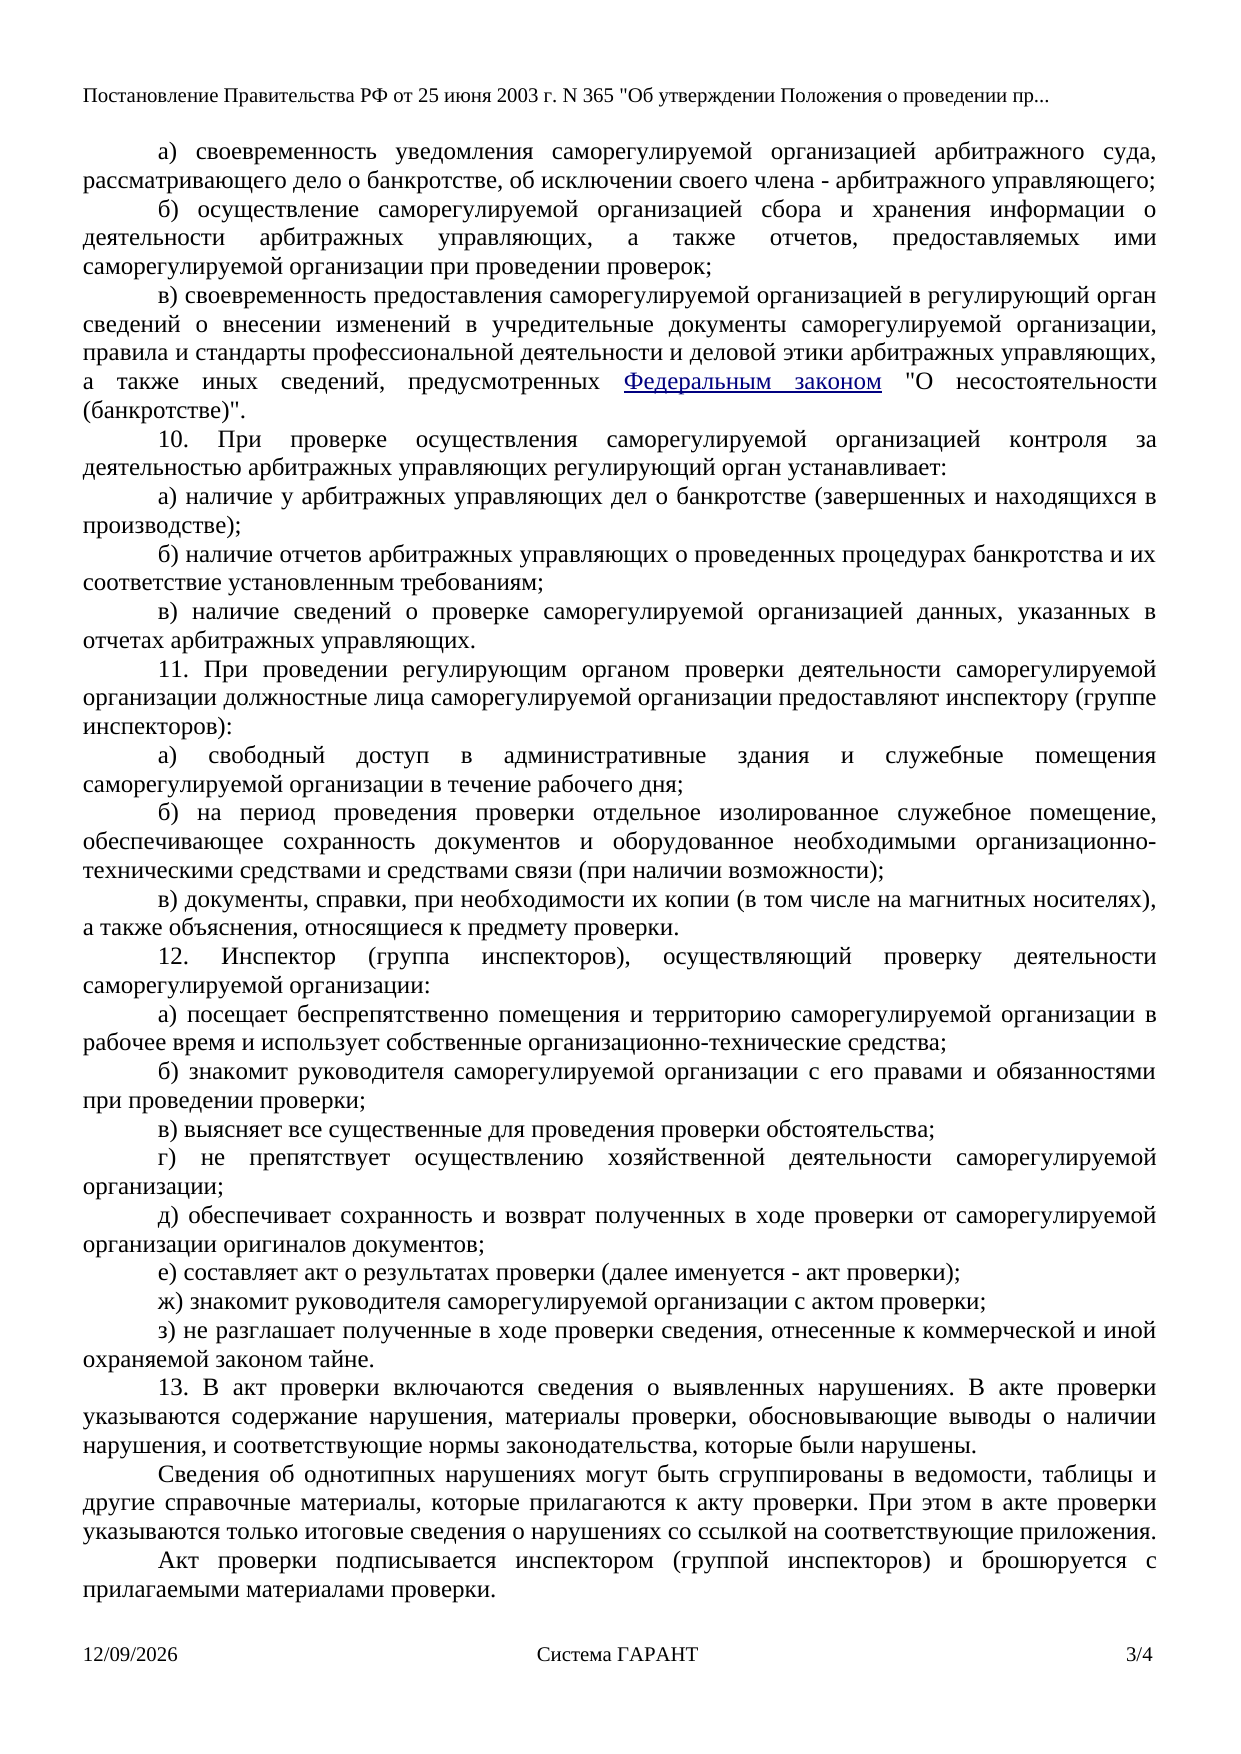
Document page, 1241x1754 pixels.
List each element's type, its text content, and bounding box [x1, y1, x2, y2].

text е) составляет акт о результатах проверки (далее именуется - акт проверки); [83, 1257, 1157, 1286]
text б) наличие отчетов арбитражных управляющих о проведенных процедурах банкротства и их соответствие установленным требованиям; [83, 539, 1157, 596]
text 12. Инспектор (группа инспекторов), осуществляющий проверку деятельности саморегулируемой организации: [83, 941, 1157, 999]
text а) наличие у арбитражных управляющих дел о банкротстве (завершенных и находящихся в производстве); [83, 481, 1157, 539]
text б) на период проведения проверки отдельное изолированное служебное помещение, обеспечивающее сохранность документов и оборудованное необходимыми организационно-техническими средствами и средствами связи (при наличии возможности); [83, 797, 1157, 884]
text Сведения об однотипных нарушениях могут быть сгруппированы в ведомости, таблицы и другие справочные материалы, которые прилагаются к акту проверки. При этом в акте проверки указываются только итоговые сведения о нарушениях со ссылкой на соответствующие приложения. [83, 1459, 1157, 1545]
text д) обеспечивает сохранность и возврат полученных в ходе проверки от саморегулируемой организации оригиналов документов; [83, 1200, 1157, 1257]
text б) знакомит руководителя саморегулируемой организации с его правами и обязанностями при проведении проверки; [83, 1056, 1157, 1114]
text в) наличие сведений о проверке саморегулируемой организацией данных, указанных в отчетах арбитражных управляющих. [83, 596, 1157, 654]
text а) своевременность уведомления саморегулируемой организацией арбитражного суда, рассматривающего дело о банкротстве, об исключении своего члена - арбитражного управляющего; [83, 136, 1157, 194]
text 11. При проведении регулирующим органом проверки деятельности саморегулируемой организации должностные лица саморегулируемой организации предоставляют инспектору (группе инспекторов): [83, 654, 1157, 740]
text 10. При проверке осуществления саморегулируемой организацией контроля за деятельностью арбитражных управляющих регулирующий орган устанавливает: [83, 424, 1157, 481]
text в) документы, справки, при необходимости их копии (в том числе на магнитных носителях), а также объяснения, относящиеся к предмету проверки. [83, 884, 1157, 941]
text з) не разглашает полученные в ходе проверки сведения, отнесенные к коммерческой и иной охраняемой законом тайне. [83, 1315, 1157, 1372]
text Акт проверки подписывается инспектором (группой инспекторов) и брошюруется с прилагаемыми материалами проверки. [83, 1545, 1157, 1602]
text 13. В акт проверки включаются сведения о выявленных нарушениях. В акте проверки указываются содержание нарушения, материалы проверки, обосновывающие выводы о наличии нарушения, и соответствующие нормы законодательства, которые были нарушены. [83, 1372, 1157, 1459]
text а) свободный доступ в административные здания и служебные помещения саморегулируемой организации в течение рабочего дня; [83, 740, 1157, 797]
text в) своевременность предоставления саморегулируемой организацией в регулирующий орган сведений о внесении изменений в учредительные документы саморегулируемой организации, правила и стандарты профессиональной деятельности и деловой этики арбитражных управляющих, а также иных сведений, предусмотренных Федеральным законом "О несостоятельности (банкротстве)". [83, 280, 1157, 424]
text ж) знакомит руководителя саморегулируемой организации с актом проверки; [83, 1286, 1157, 1315]
text в) выясняет все существенные для проведения проверки обстоятельства; [83, 1114, 1157, 1142]
text а) посещает беспрепятственно помещения и территорию саморегулируемой организации в рабочее время и использует собственные организационно-технические средства; [83, 999, 1157, 1056]
text б) осуществление саморегулируемой организацией сбора и хранения информации о деятельности арбитражных управляющих, а также отчетов, предоставляемых ими саморегулируемой организации при проведении проверок; [83, 194, 1157, 280]
text г) не препятствует осуществлению хозяйственной деятельности саморегулируемой организации; [83, 1142, 1157, 1200]
